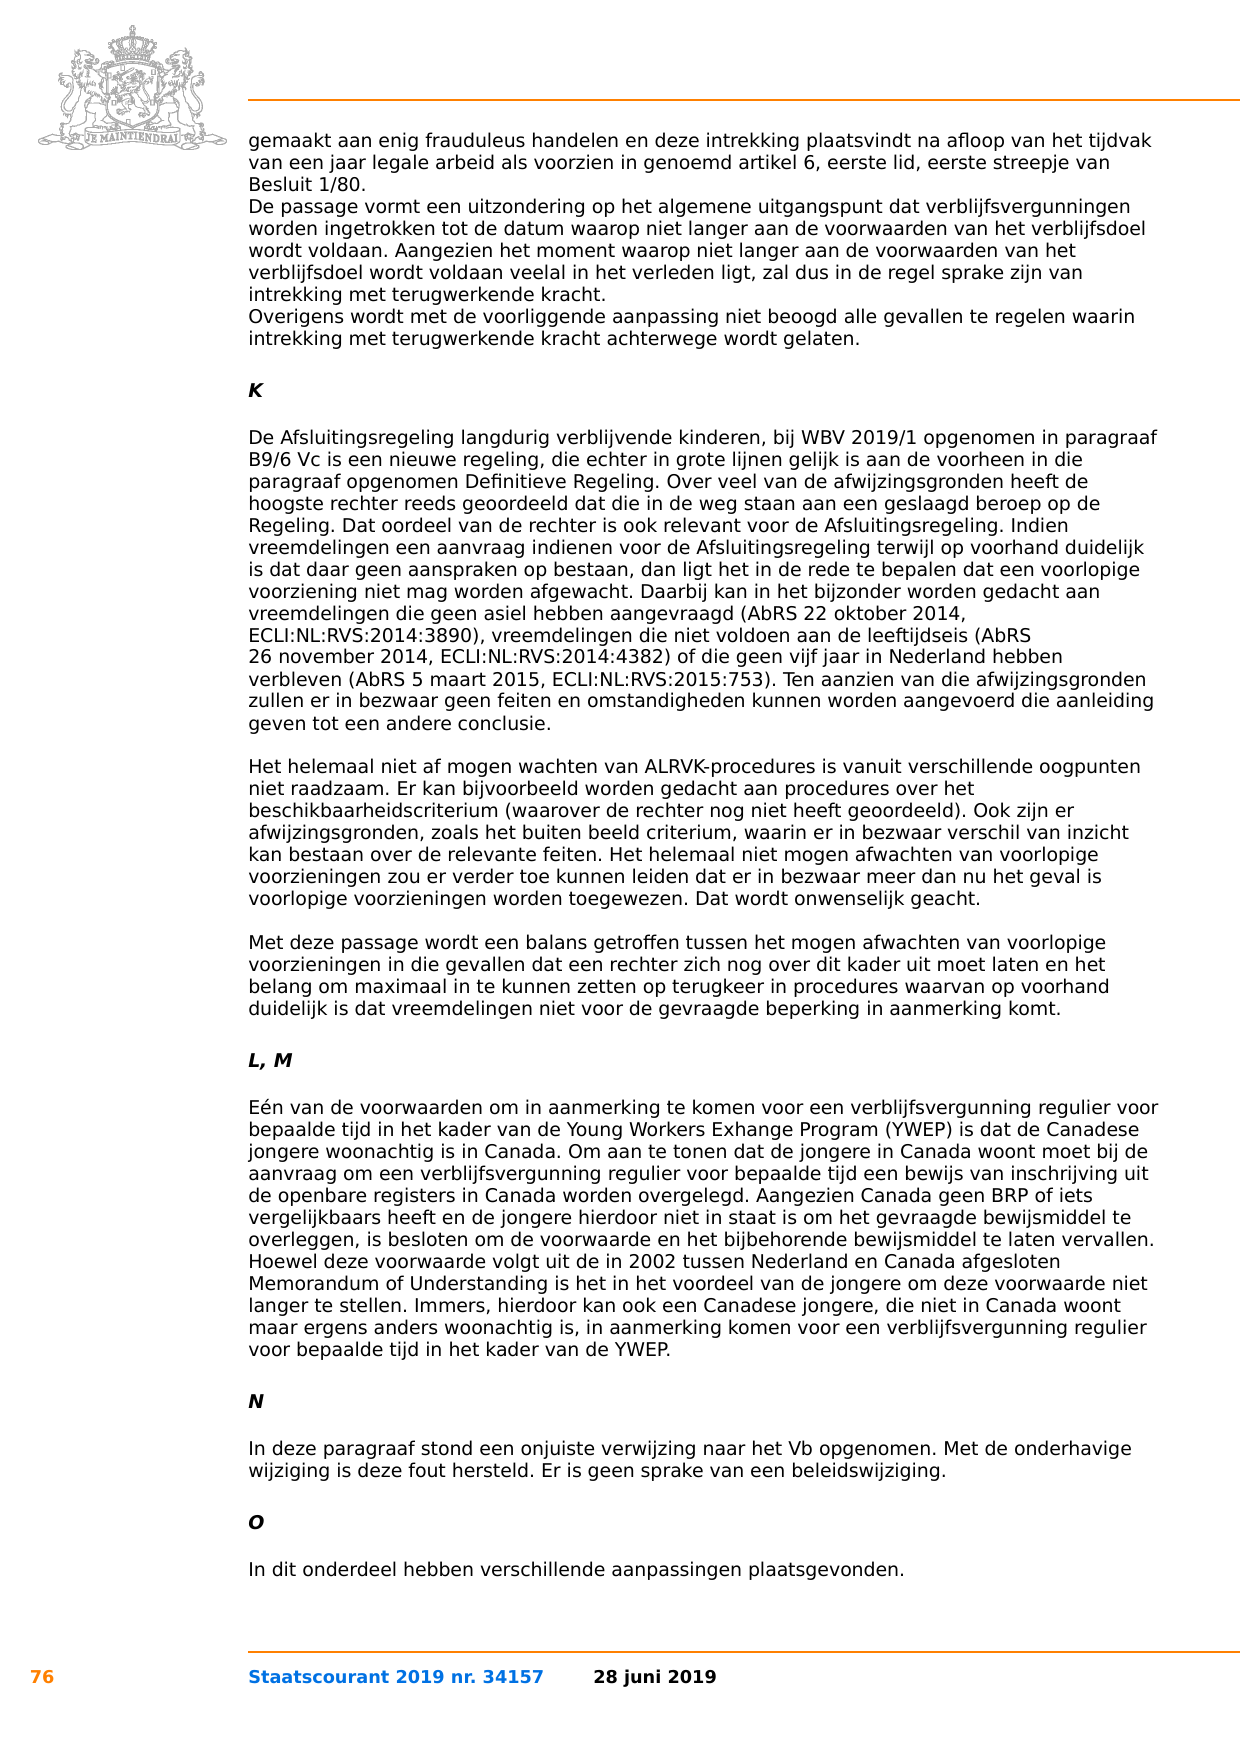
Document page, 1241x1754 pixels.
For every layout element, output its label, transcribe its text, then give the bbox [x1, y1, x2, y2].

text In deze paragraaf stond een onjuiste verwijzing naar het Vb opgenomen. Met de onderhavige wijziging is deze fout hersteld. Er is geen sprake van een beleidswijziging. [248, 1438, 1163, 1482]
subtitle N [248, 1391, 1163, 1413]
text In dit onderdeel hebben verschillende aanpassingen plaatsgevonden. [248, 1558, 1163, 1581]
subtitle L, M [248, 1050, 1163, 1072]
subtitle O [248, 1512, 1163, 1533]
subtitle K [248, 380, 1163, 402]
text De Afsluitingsregeling langdurig verblijvende kinderen, bij WBV 2019/1 opgenomen in paragraaf B9/6 Vc is een nieuwe regeling, die echter in grote lijnen gelijk is aan de voorheen in die paragraaf opgenomen Definitieve Regeling. Over veel van de afwijzingsgronden heeft de hoogste rechter reeds geoordeeld dat die in de weg staan aan een geslaagd beroep op de Regeling. Dat oordeel van de rechter is ook relevant voor de Afsluitingsregeling. Indien vreemdelingen een aanvraag indienen voor de Afsluitingsregeling terwijl op voorhand duidelijk is dat daar geen aanspraken op bestaan, dan ligt het in de rede te bepalen dat een voorlopige voorziening niet mag worden afgewacht. Daarbij kan in het bijzonder worden gedacht aan vreemdelingen die geen asiel hebben aangevraagd (AbRS 22 oktober 2014, ECLI:NL:RVS:2014:3890), vreemdelingen die niet voldoen aan de leeftijdseis (AbRS 26 november 2014, ECLI:NL:RVS:2014:4382) of die geen vijf jaar in Nederland hebben verbleven (AbRS 5 maart 2015, ECLI:NL:RVS:2015:753). Ten aanzien van die afwijzingsgronden zullen er in bezwaar geen feiten en omstandigheden kunnen worden aangevoerd die aanleiding geven tot een andere conclusie. [248, 427, 1163, 734]
text Met deze passage wordt een balans getroffen tussen het mogen afwachten van voorlopige voorzieningen in die gevallen dat een rechter zich nog over dit kader uit moet laten en het belang om maximaal in te kunnen zetten op terugkeer in procedures waarvan op voorhand duidelijk is dat vreemdelingen niet voor de gevraagde beperking in aanmerking komt. [248, 932, 1163, 1020]
picture [38, 25, 227, 150]
text Het helemaal niet af mogen wachten van ALRVK-procedures is vanuit verschillende oogpunten niet raadzaam. Er kan bijvoorbeeld worden gedacht aan procedures over het beschikbaarheidscriterium (waarover de rechter nog niet heeft geoordeeld). Ook zijn er afwijzingsgronden, zoals het buiten beeld criterium, waarin er in bezwaar verschil van inzicht kan bestaan over de relevante feiten. Het helemaal niet mogen afwachten van voorlopige voorzieningen zou er verder toe kunnen leiden dat er in bezwaar meer dan nu het geval is voorlopige voorzieningen worden toegewezen. Dat wordt onwenselijk geacht. [248, 756, 1163, 910]
text Overigens wordt met de voorliggende aanpassing niet beoogd alle gevallen te regelen waarin intrekking met terugwerkende kracht achterwege wordt gelaten. [248, 306, 1163, 350]
text De passage vormt een uitzondering op het algemene uitgangspunt dat verblijfsvergunningen worden ingetrokken tot de datum waarop niet langer aan de voorwaarden van het verblijfsdoel wordt voldaan. Aangezien het moment waarop niet langer aan de voorwaarden van het verblijfsdoel wordt voldaan veelal in het verleden ligt, zal dus in de regel sprake zijn van intrekking met terugwerkende kracht. [248, 196, 1163, 306]
text gemaakt aan enig frauduleus handelen en deze intrekking plaatsvindt na afloop van het tijdvak van een jaar legale arbeid als voorzien in genoemd artikel 6, eerste lid, eerste streepje van Besluit 1/80. [248, 130, 1163, 196]
text Eén van de voorwaarden om in aanmerking te komen voor een verblijfsvergunning regulier voor bepaalde tijd in het kader van de Young Workers Exhange Program (YWEP) is dat de Canadese jongere woonachtig is in Canada. Om aan te tonen dat de jongere in Canada woont moet bij de aanvraag om een verblijfsvergunning regulier voor bepaalde tijd een bewijs van inschrijving uit de openbare registers in Canada worden overgelegd. Aangezien Canada geen BRP of iets vergelijkbaars heeft en de jongere hierdoor niet in staat is om het gevraagde bewijsmiddel te overleggen, is besloten om de voorwaarde en het bijbehorende bewijsmiddel te laten vervallen. Hoewel deze voorwaarde volgt uit de in 2002 tussen Nederland en Canada afgesloten Memorandum of Understanding is het in het voordeel van de jongere om deze voorwaarde niet langer te stellen. Immers, hierdoor kan ook een Canadese jongere, die niet in Canada woont maar ergens anders woonachtig is, in aanmerking komen voor een verblijfsvergunning regulier voor bepaalde tijd in het kader van de YWEP. [248, 1097, 1163, 1361]
